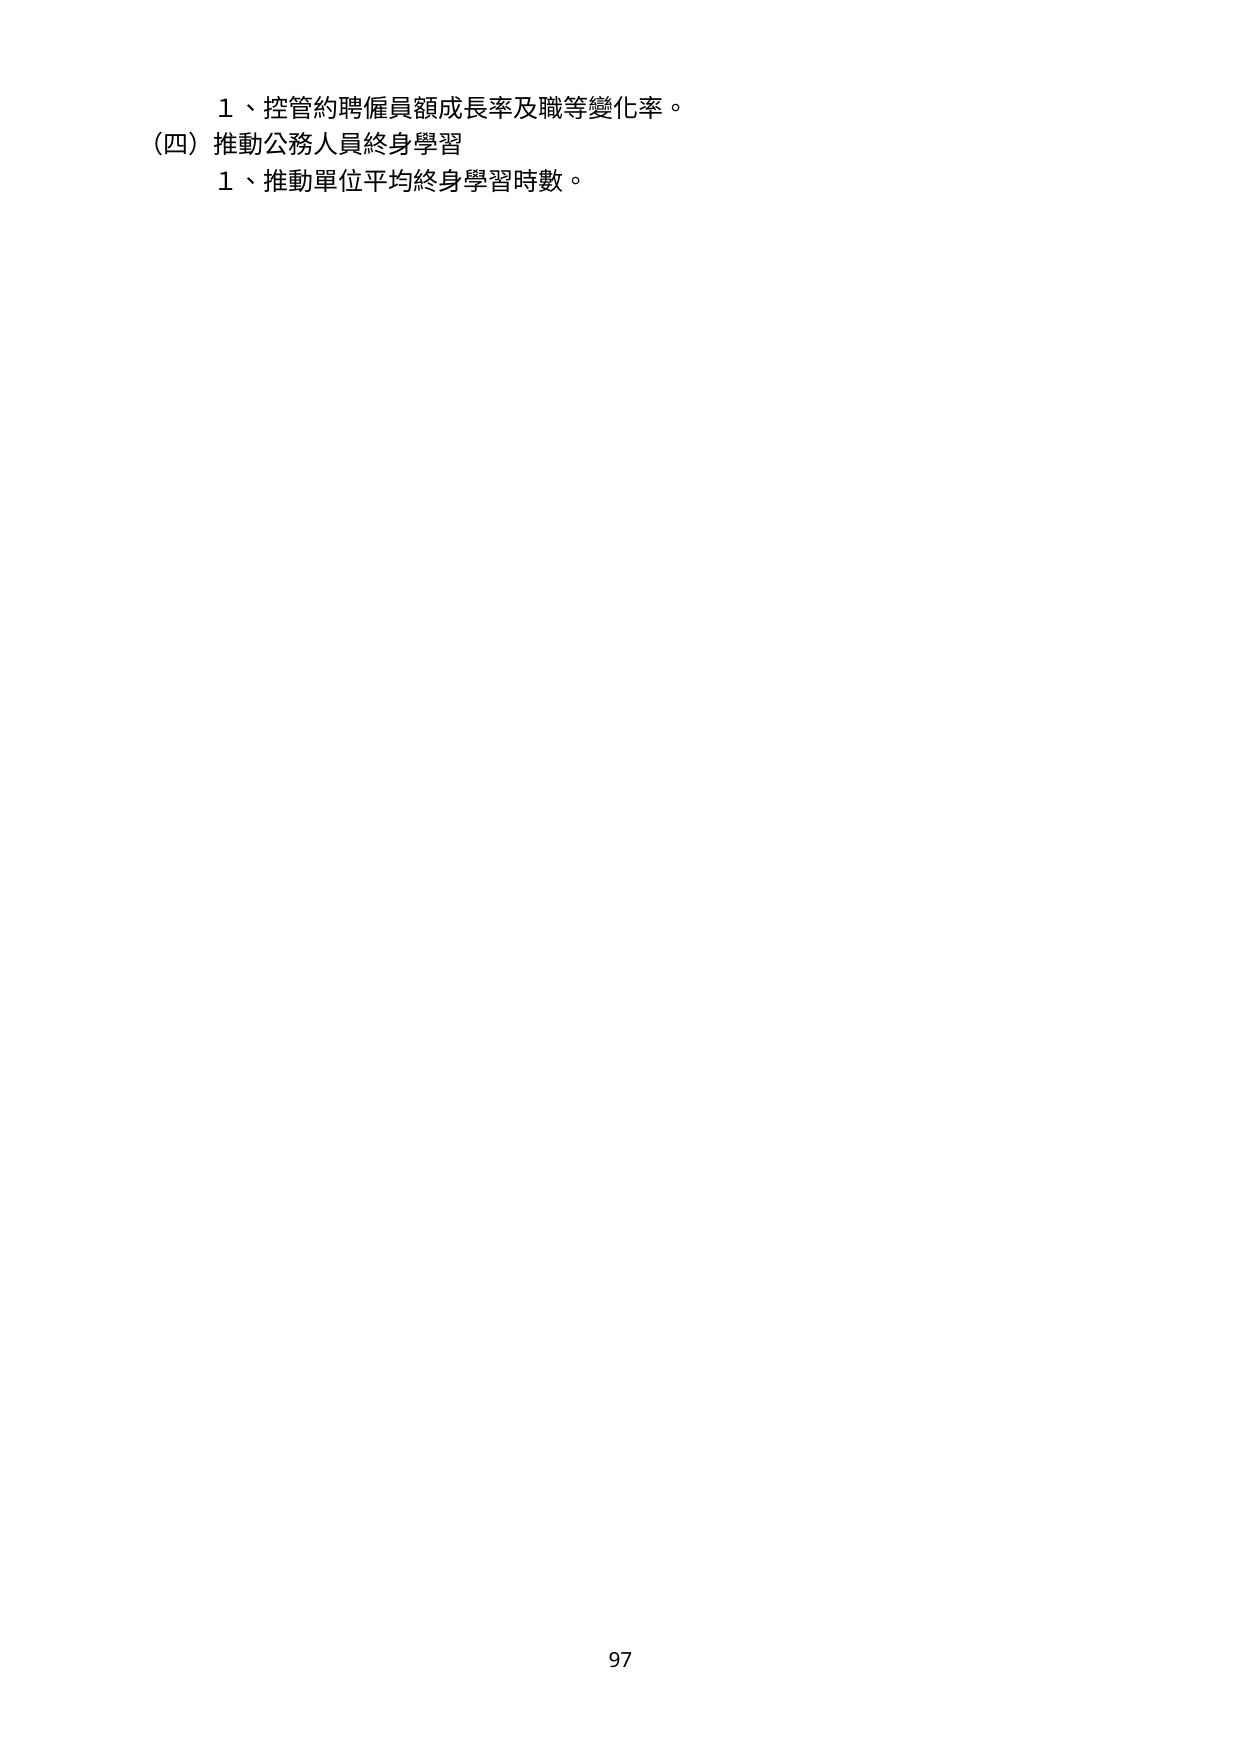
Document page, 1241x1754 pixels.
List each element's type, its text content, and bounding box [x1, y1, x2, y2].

text （四）推動公務人員終身學習 [139, 125, 1152, 161]
text １、控管約聘僱員額成長率及職等變化率。 [214, 89, 1152, 125]
text １、推動單位平均終身學習時數。 [214, 161, 1152, 197]
